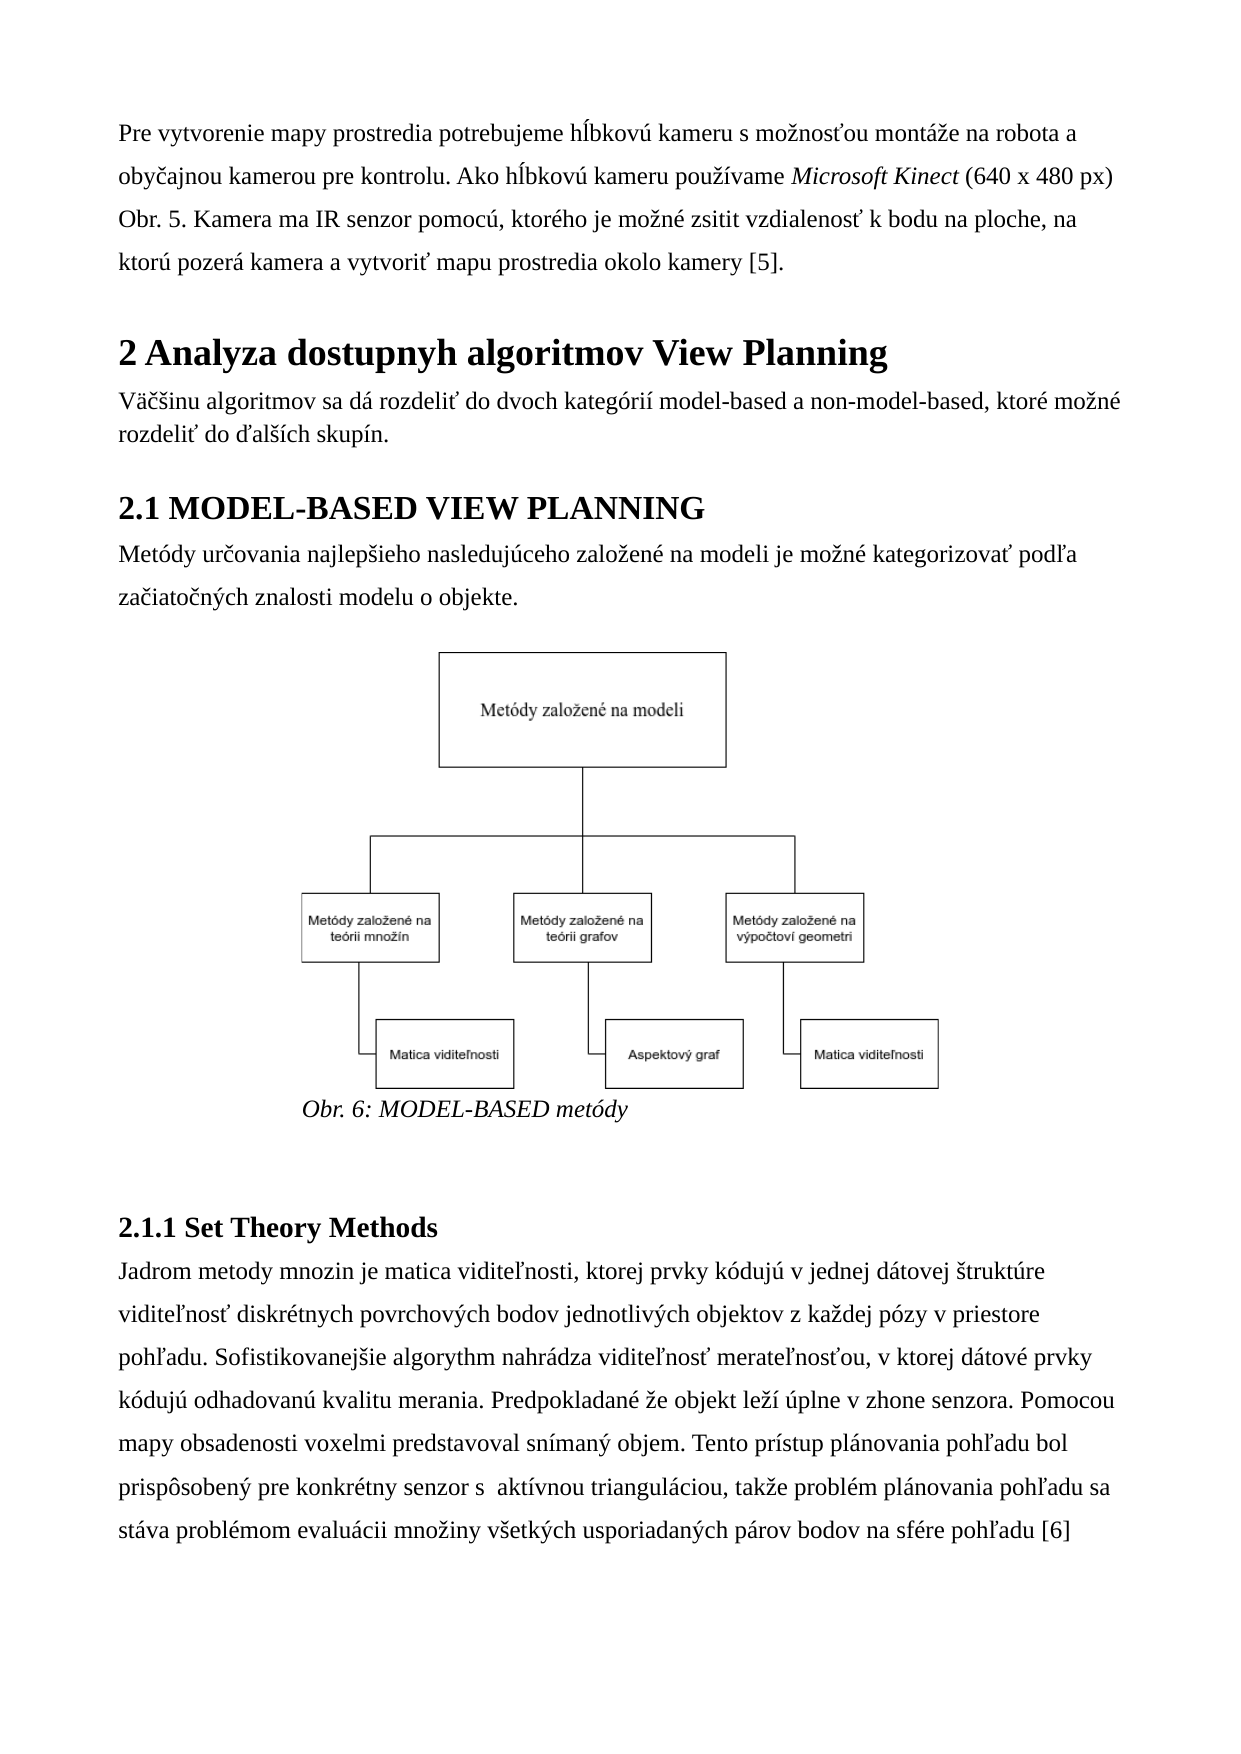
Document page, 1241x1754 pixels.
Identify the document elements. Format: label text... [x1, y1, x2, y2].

subtitle 2 Analyza dostupnyh algoritmov View Planning [118, 330, 1122, 374]
picture [301, 652, 939, 1089]
text Jadrom metody mnozin je matica viditeľnosti, ktorej prvky kódujú v jednej dátovej štruktúre viditeľnosť diskrétnych povrchových bodov jednotlivých objektov z každej pózy v priestore pohľadu. Sofistikovanejšie algorythm nahrádza viditeľnosť merateľnosťou, v ktorej dátové prvky kódujú odhadovanú kvalitu merania. Predpokladané že objekt leží úplne v zhone senzora. Pomocou mapy obsadenosti voxelmi predstavoval snímaný objem. Tento prístup plánovania pohľadu bol prispôsobený pre konkrétny senzor s aktívnou trianguláciou, takže problém plánovania pohľadu sa stáva problémom evaluácii množiny všetkých usporiadaných párov bodov na sfére pohľadu [6] [118, 1256, 1122, 1543]
text Obr. 6: MODEL-BASED metódy [302, 1089, 939, 1123]
text Väčšinu algoritmov sa dá rozdeliť do dvoch kategórií model-based a non-model-based, ktoré možné rozdeliť do ďalších skupín. [118, 386, 1122, 448]
text Metódy určovania najlepšieho nasledujúceho založené na modeli je možné kategorizovať podľa začiatočných znalosti modelu o objekte. [118, 539, 1122, 611]
text Pre vytvorenie mapy prostredia potrebujeme hĺbkovú kameru s možnosťou montáže na robota a obyčajnou kamerou pre kontrolu. Ako hĺbkovú kameru používame Microsoft Kinect (640 x 480 px) Obr. 5. Kamera ma IR senzor pomocú, ktorého je možné zsitit vzdialenosť k bodu na ploche, na ktorú pozerá kamera a vytvoriť mapu prostredia okolo kamery [5]. [118, 118, 1122, 276]
subtitle 2.1.1 Set Theory Methods [118, 1210, 1122, 1243]
subtitle 2.1 MODEL-BASED VIEW PLANNING [118, 488, 1122, 526]
